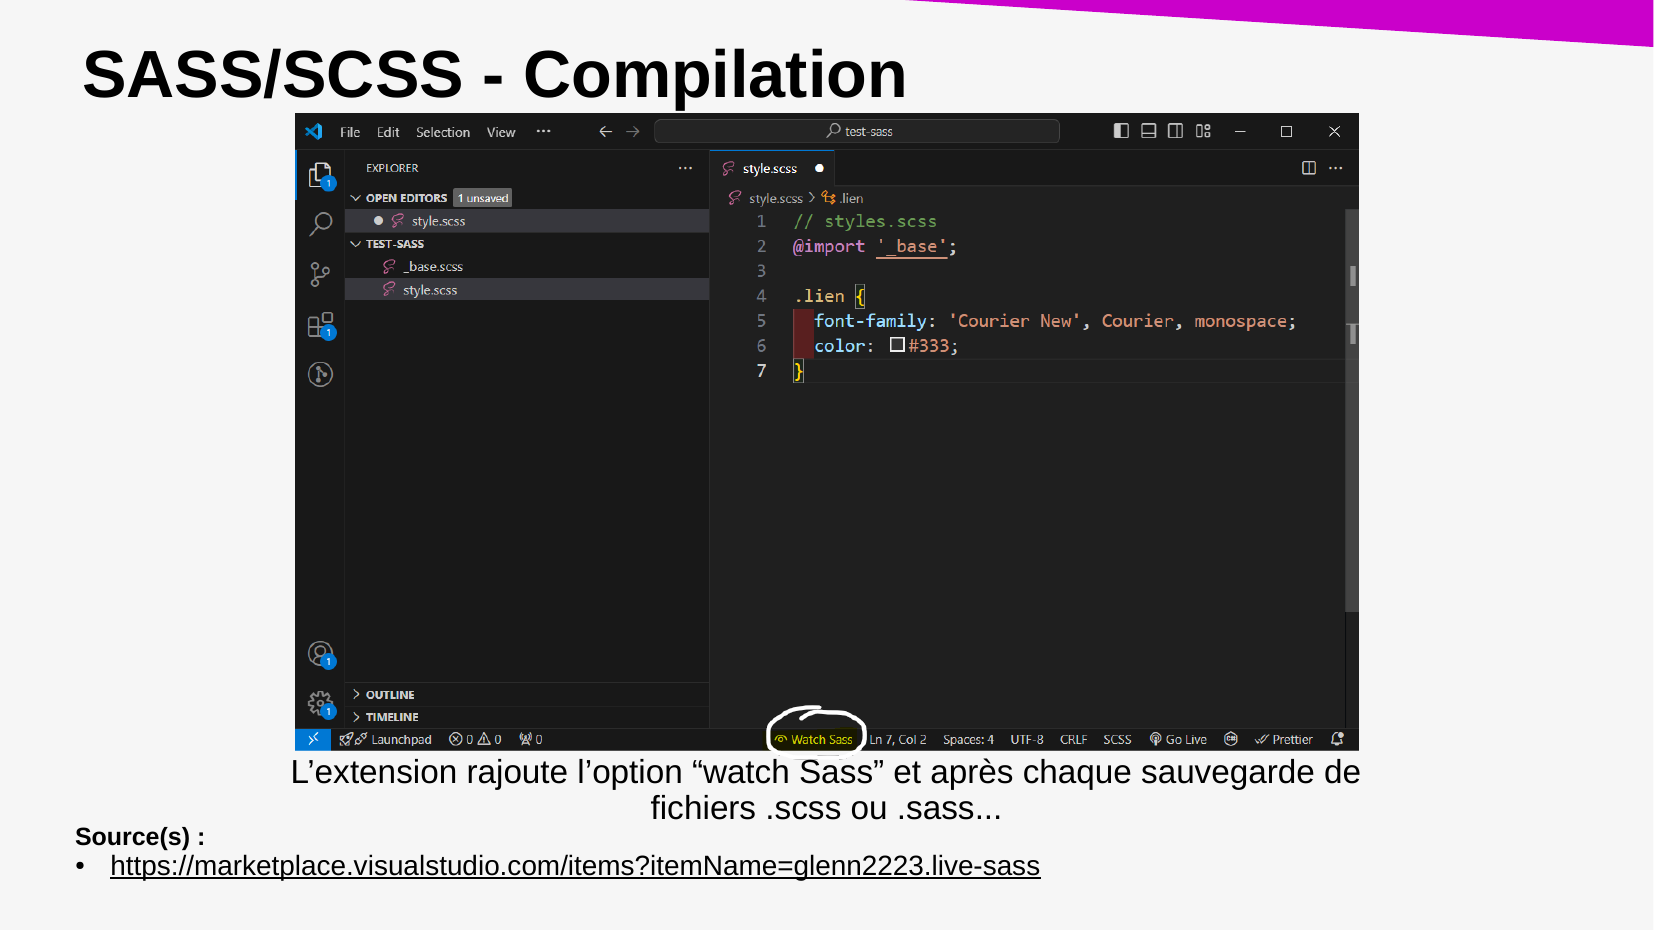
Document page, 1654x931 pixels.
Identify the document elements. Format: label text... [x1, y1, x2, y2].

text_box [905, 0, 1654, 48]
text_box Source(s) : https://marketplace.visualstudio.com/items?itemName=glenn2223.live-sass [60, 815, 1546, 929]
title SASS/SCSS - Compilation [82, 37, 1571, 114]
text_box L’extension rajoute l’option “watch Sass” et après chaque sauvegarde de fichiers .scss ou .sass... [221, 745, 1433, 835]
picture [295, 113, 1359, 745]
